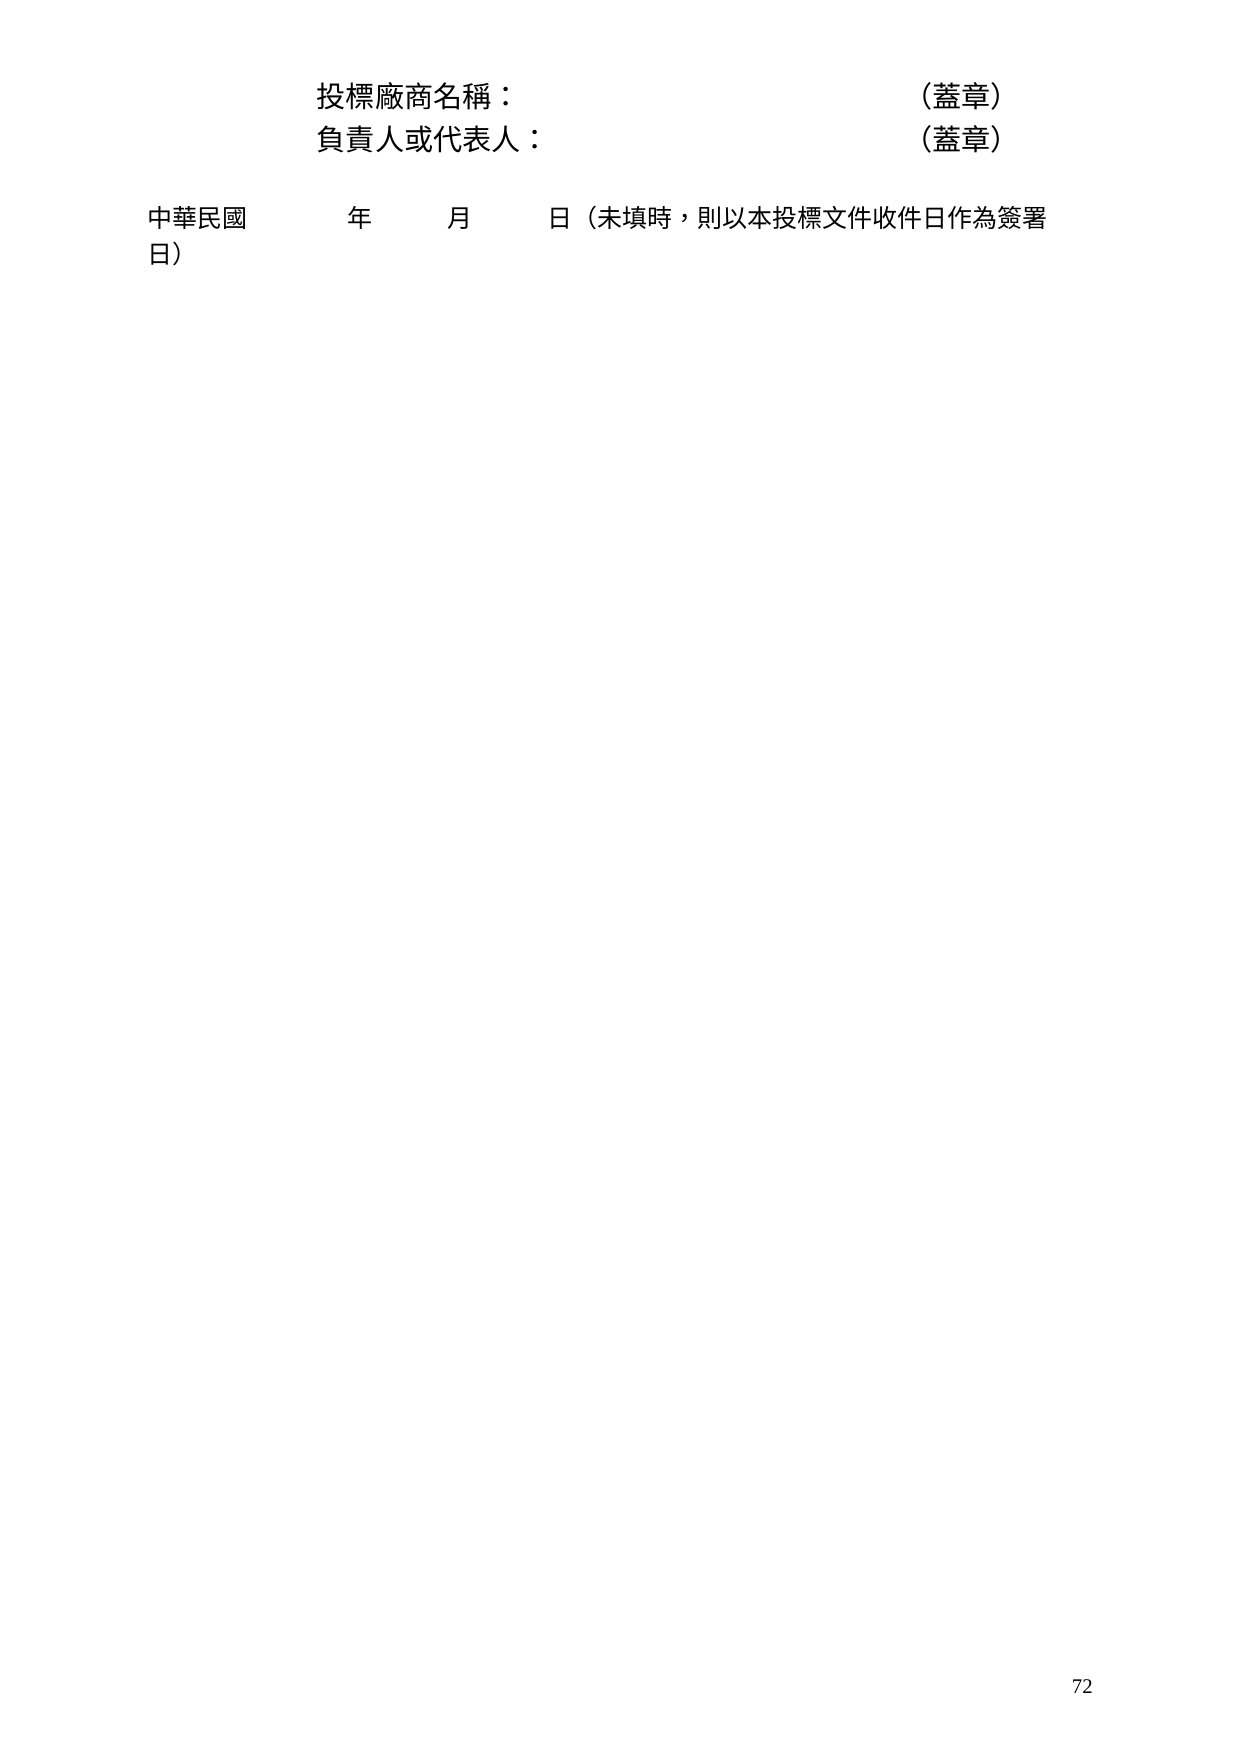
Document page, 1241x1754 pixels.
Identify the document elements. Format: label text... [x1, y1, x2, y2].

text 投標廠商名稱： （蓋章） [316, 74, 1079, 116]
text 負責人或代表人： （蓋章） [316, 116, 1079, 158]
text 中華民國 年 月 日（未填時，則以本投標文件收件日作為簽署日） [148, 198, 1092, 271]
